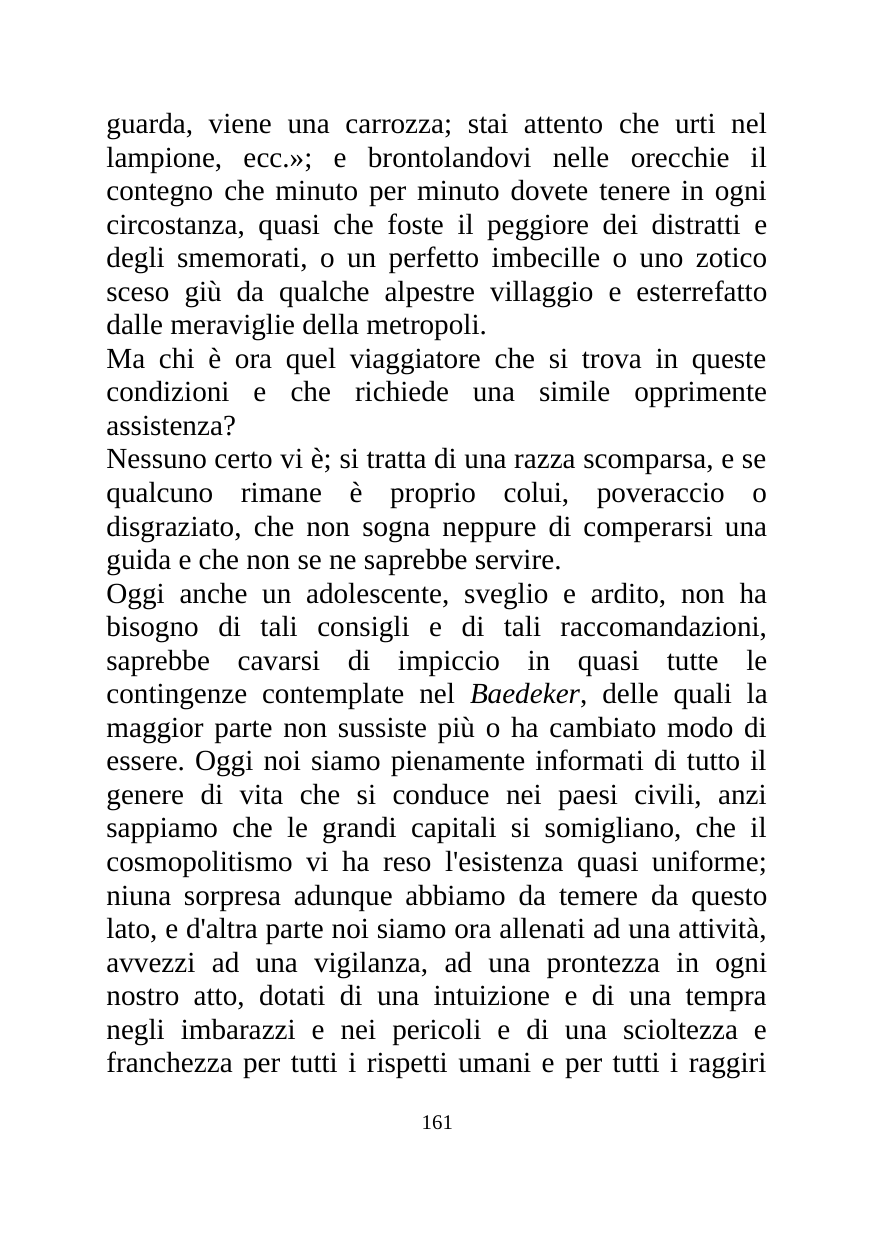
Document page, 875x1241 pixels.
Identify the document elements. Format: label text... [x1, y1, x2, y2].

text Ma chi è ora quel viaggiatore che si trova in queste condizioni e che richiede una simile opprimente assistenza? [106, 341, 768, 442]
text Nessuno certo vi è; si tratta di una razza scomparsa, e se qualcuno rimane è proprio colui, poveraccio o disgraziato, che non sogna neppure di comperarsi una guida e che non se ne saprebbe servire. [106, 442, 768, 576]
text Oggi anche un adolescente, sveglio e ardito, non ha bisogno di tali consigli e di tali raccomandazioni, saprebbe cavarsi di impiccio in quasi tutte le contingenze contemplate nel Baedeker, delle quali la maggior parte non sussiste più o ha cambiato modo di essere. Oggi noi siamo pienamente informati di tutto il genere di vita che si conduce nei paesi civili, anzi sappiamo che le grandi capitali si somigliano, che il cosmopolitismo vi ha reso l'esistenza quasi uniforme; niuna sorpresa adunque abbiamo da temere da questo lato, e d'altra parte noi siamo ora allenati ad una attività, avvezzi ad una vigilanza, ad una prontezza in ogni nostro atto, dotati di una intuizione e di una tempra negli imbarazzi e nei pericoli e di una scioltezza e franchezza per tutti i rispetti umani e per tutti i raggiri [106, 576, 768, 1079]
text guarda, viene una carrozza; stai attento che urti nel lampione, ecc.»; e brontolandovi nelle orecchie il contegno che minuto per minuto dovete tenere in ogni circostanza, quasi che foste il peggiore dei distratti e degli smemorati, o un perfetto imbecille o uno zotico sceso giù da qualche alpestre villaggio e esterrefatto dalle meraviglie della metropoli. [106, 106, 768, 341]
